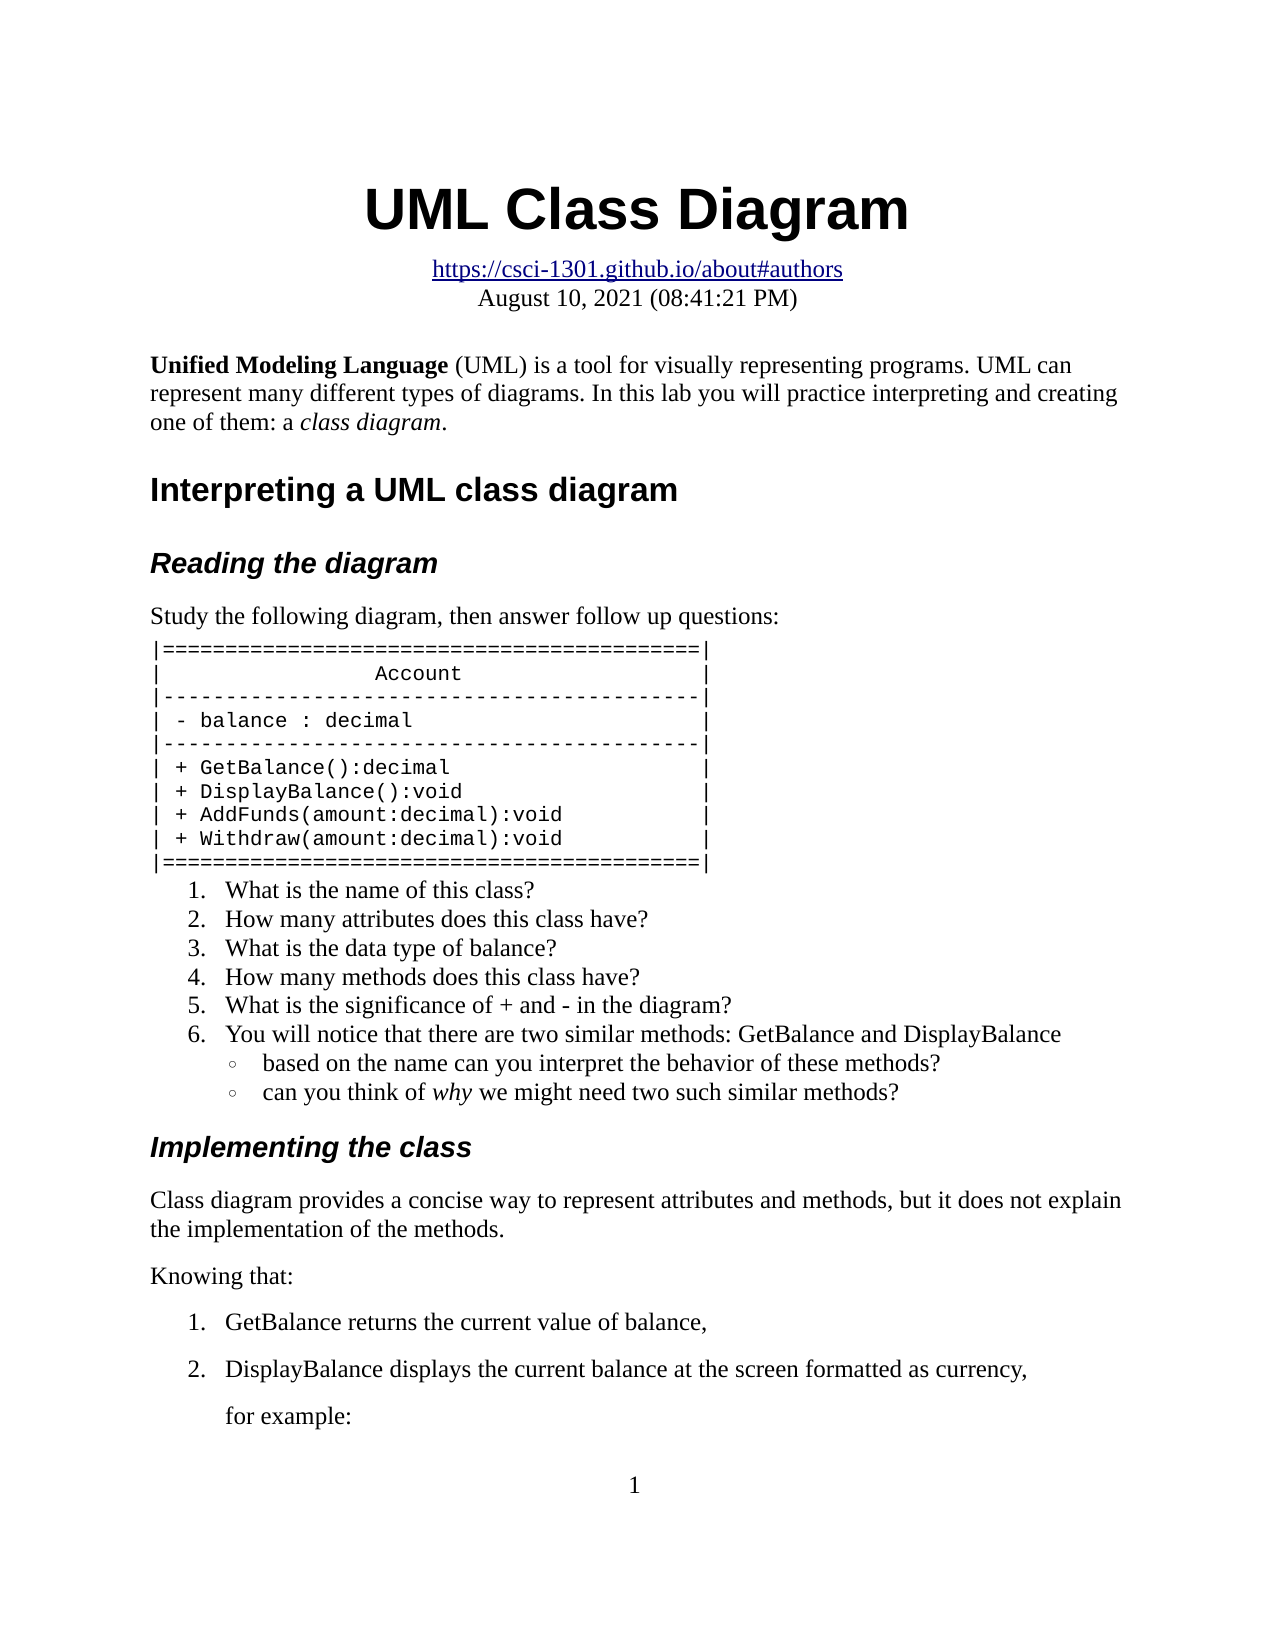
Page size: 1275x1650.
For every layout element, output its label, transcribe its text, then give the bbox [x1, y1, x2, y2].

text |-------------------------------------------| [150, 733, 1125, 757]
list for example: [187, 1401, 1125, 1429]
list GetBalance returns the current value of balance, [187, 1307, 1125, 1336]
text |-------------------------------------------| [150, 686, 1125, 710]
text Class diagram provides a concise way to represent attributes and methods, but it does not explain the implementation of the methods. [150, 1185, 1125, 1243]
list What is the significance of + and - in the diagram? [187, 990, 1125, 1019]
list DisplayBalance displays the current balance at the screen formatted as currency, [187, 1354, 1125, 1383]
text | - balance : decimal | [150, 710, 1125, 733]
text | + DisplayBalance():void | [150, 781, 1125, 804]
text Knowing that: [150, 1261, 1125, 1289]
list How many methods does this class have? [187, 962, 1125, 990]
text https://csci-1301.github.io/about#authors [150, 254, 1125, 283]
text |===========================================| [150, 852, 1125, 875]
text Unified Modeling Language (UML) is a tool for visually representing programs. UML can represent many different types of diagrams. In this lab you will practice interpreting and creating one of them: a class diagram. [150, 350, 1125, 436]
text |===========================================| [150, 639, 1125, 662]
text | + AddFunds(amount:decimal):void | [150, 804, 1125, 828]
list You will notice that there are two similar methods: GetBalance and DisplayBalance [187, 1019, 1125, 1048]
text | + GetBalance():decimal | [150, 757, 1125, 781]
subtitle Interpreting a UML class diagram [150, 470, 1125, 509]
list can you think of why we might need two such similar methods? [225, 1077, 1125, 1105]
text | + Withdraw(amount:decimal):void | [150, 828, 1125, 852]
list What is the data type of balance? [187, 933, 1125, 962]
subtitle Implementing the class [150, 1130, 1125, 1164]
title UML Class Diagram [150, 175, 1125, 242]
text Study the following diagram, then answer follow up questions: [150, 601, 1125, 630]
text | Account | [150, 662, 1125, 686]
list based on the name can you interpret the behavior of these methods? [225, 1048, 1125, 1077]
list How many attributes does this class have? [187, 904, 1125, 933]
subtitle Reading the diagram [150, 546, 1125, 580]
list What is the name of this class? [187, 875, 1125, 904]
text August 10, 2021 (08:41:21 PM) [150, 283, 1125, 312]
